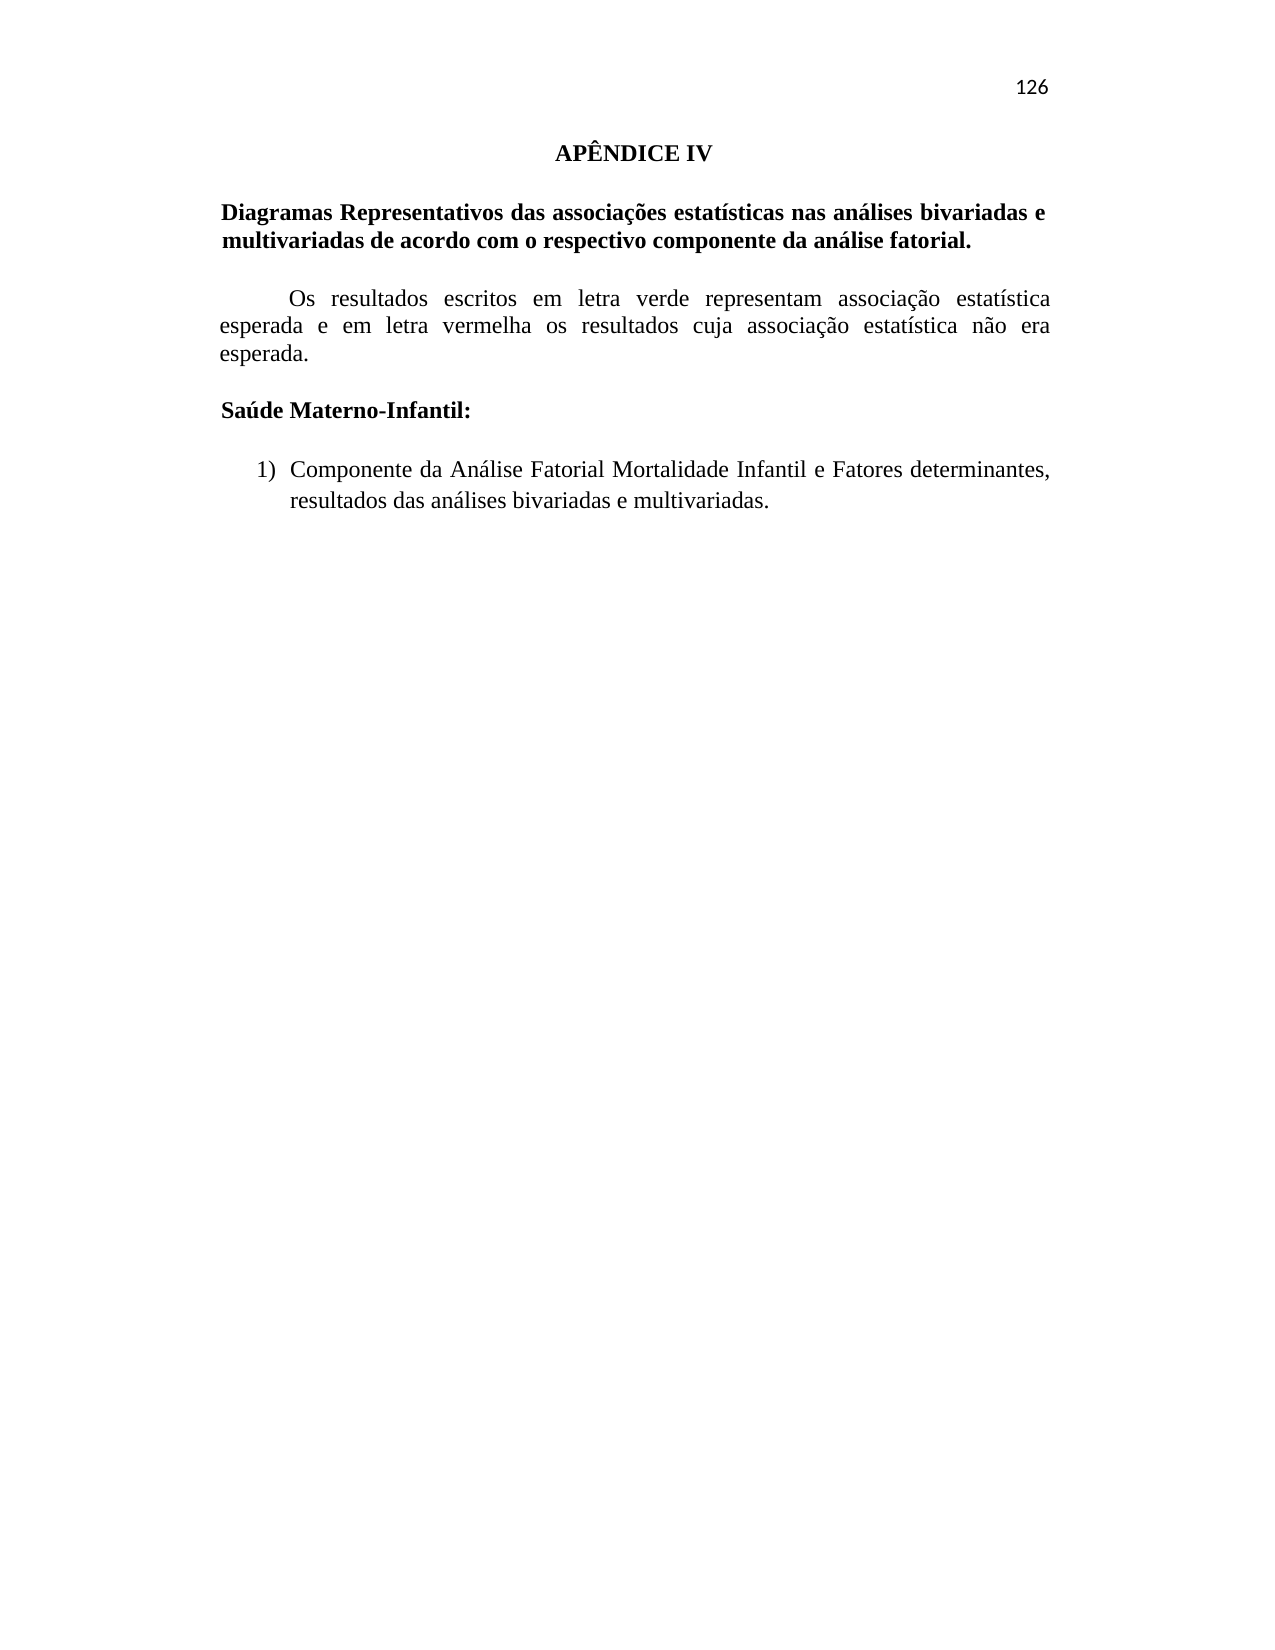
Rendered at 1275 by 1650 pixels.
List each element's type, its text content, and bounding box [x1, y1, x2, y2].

list Componente da Análise Fatorial Mortalidade Infantil e Fatores determinantes, resultados das análises bivariadas e multivariadas. [256, 455, 1052, 513]
text Saúde Materno-Infantil: [221, 396, 1047, 424]
text Os resultados escritos em letra verde representam associação estatística esperada e em letra vermelha os resultados cuja associação estatística não era esperada. [219, 284, 1052, 366]
subtitle APÊNDICE IV [242, 139, 1031, 166]
text Diagramas Representativos das associações estatísticas nas análises bivariadas e multivariadas de acordo com o respectivo componente da análise fatorial. [221, 198, 1047, 254]
